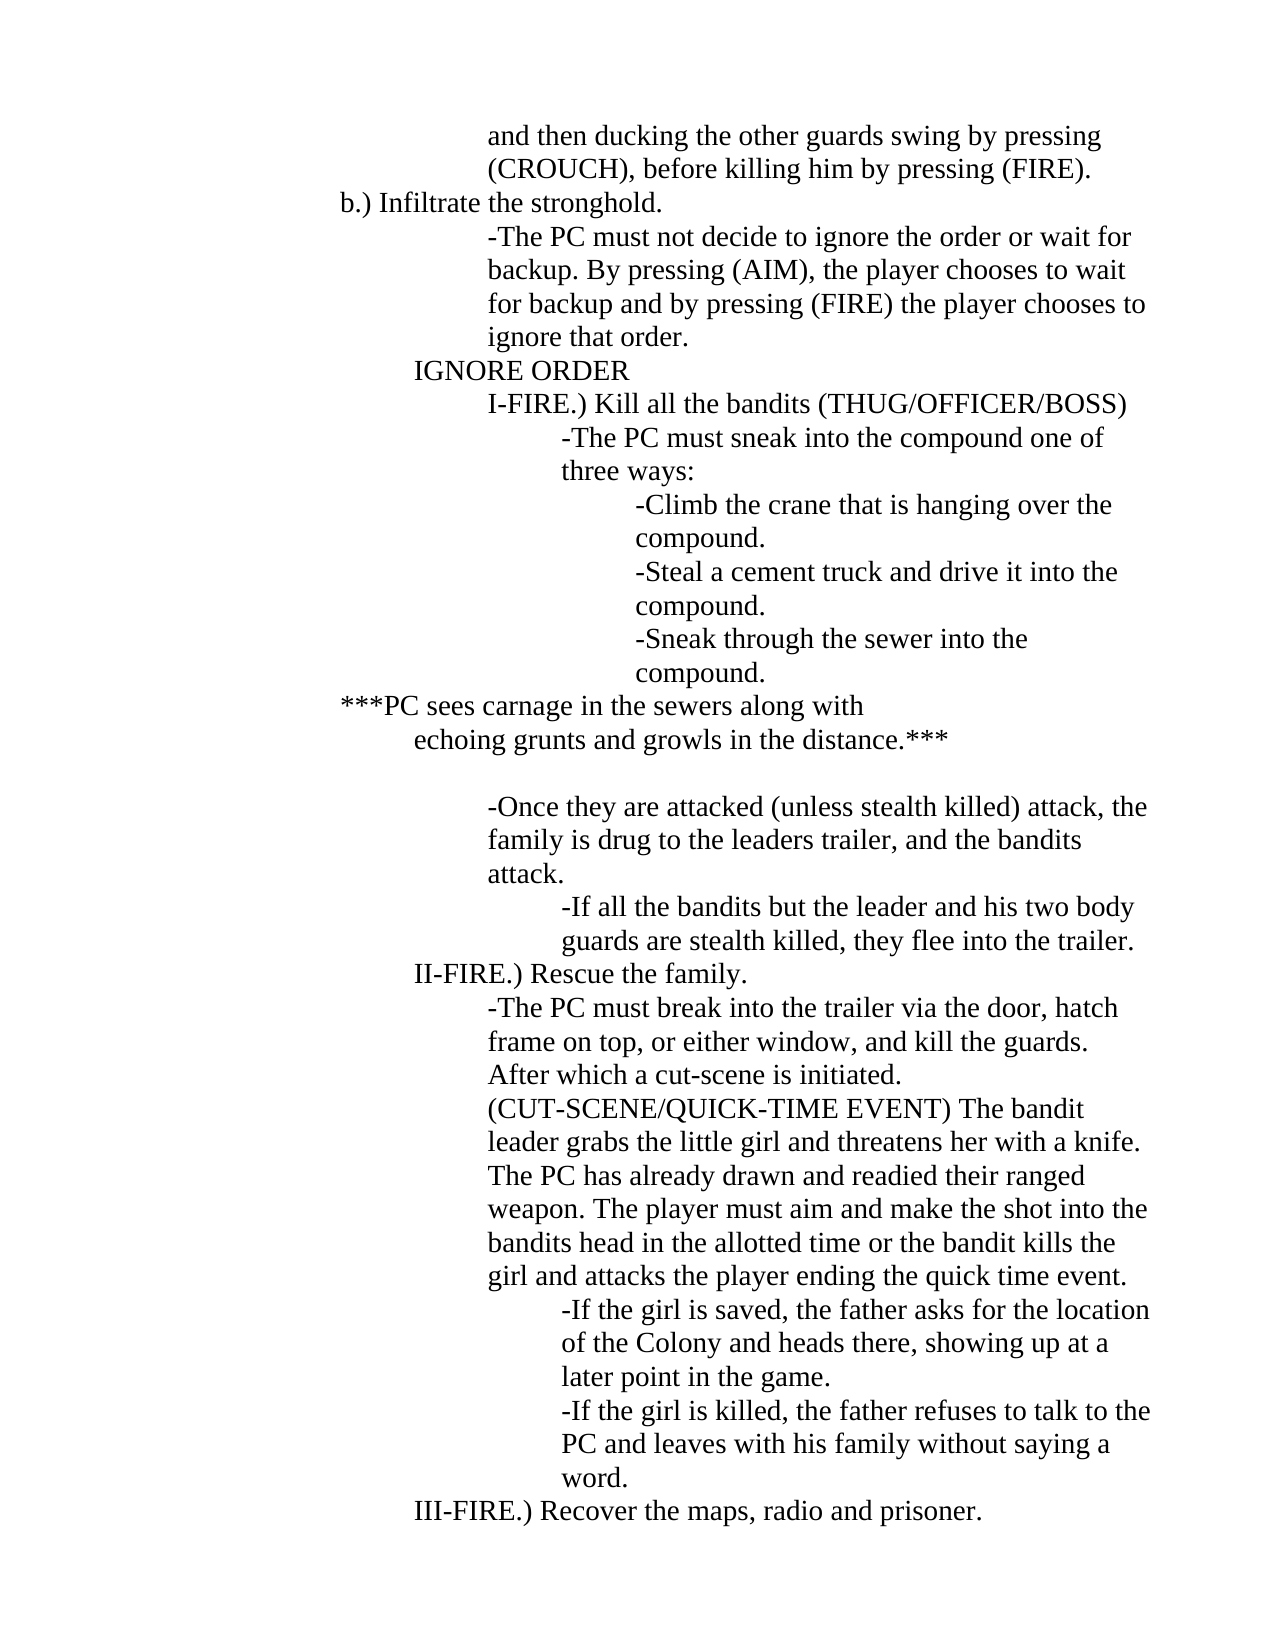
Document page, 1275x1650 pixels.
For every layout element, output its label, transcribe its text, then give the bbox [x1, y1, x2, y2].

text b.) Infiltrate the stronghold. [118, 185, 1157, 219]
text I-FIRE.) Kill all the bandits (THUG/OFFICER/BOSS) [118, 386, 1157, 420]
text III-FIRE.) Recover the maps, radio and prisoner. [118, 1493, 1157, 1527]
text ***PC sees carnage in the sewers along with echoing grunts and growls in the distance.*** [118, 688, 1157, 755]
text -If the girl is killed, the father refuses to talk to the PC and leaves with his family without saying a word. [118, 1393, 1157, 1493]
text II-FIRE.) Rescue the family. [118, 957, 1157, 990]
text (CUT-SCENE/QUICK-TIME EVENT) The bandit leader grabs the little girl and threatens her with a knife. The PC has already drawn and readied their ranged weapon. The player must aim and make the shot into the bandits head in the allotted time or the bandit kills the girl and attacks the player ending the quick time event. [118, 1091, 1157, 1292]
text -The PC must sneak into the compound one of three ways: [118, 420, 1157, 487]
text -Climb the crane that is hanging over the compound. [118, 487, 1157, 554]
text -If the girl is saved, the father asks for the location of the Colony and heads there, showing up at a later point in the game. [118, 1292, 1157, 1393]
text -The PC must not decide to ignore the order or wait for backup. By pressing (AIM), the player chooses to wait for backup and by pressing (FIRE) the player chooses to ignore that order. [118, 219, 1157, 353]
text -Once they are attacked (unless stealth killed) attack, the family is drug to the leaders trailer, and the bandits attack. [118, 789, 1157, 889]
text -If all the bandits but the leader and his two body guards are stealth killed, they flee into the trailer. [118, 889, 1157, 957]
text -Steal a cement truck and drive it into the compound. [118, 554, 1157, 621]
text -The PC must break into the trailer via the door, hatch frame on top, or either window, and kill the guards. After which a cut-scene is initiated. [118, 990, 1157, 1091]
text IGNORE ORDER [118, 353, 1157, 386]
text -Sneak through the sewer into the compound. [118, 621, 1157, 688]
text and then ducking the other guards swing by pressing (CROUCH), before killing him by pressing (FIRE). [118, 118, 1157, 185]
